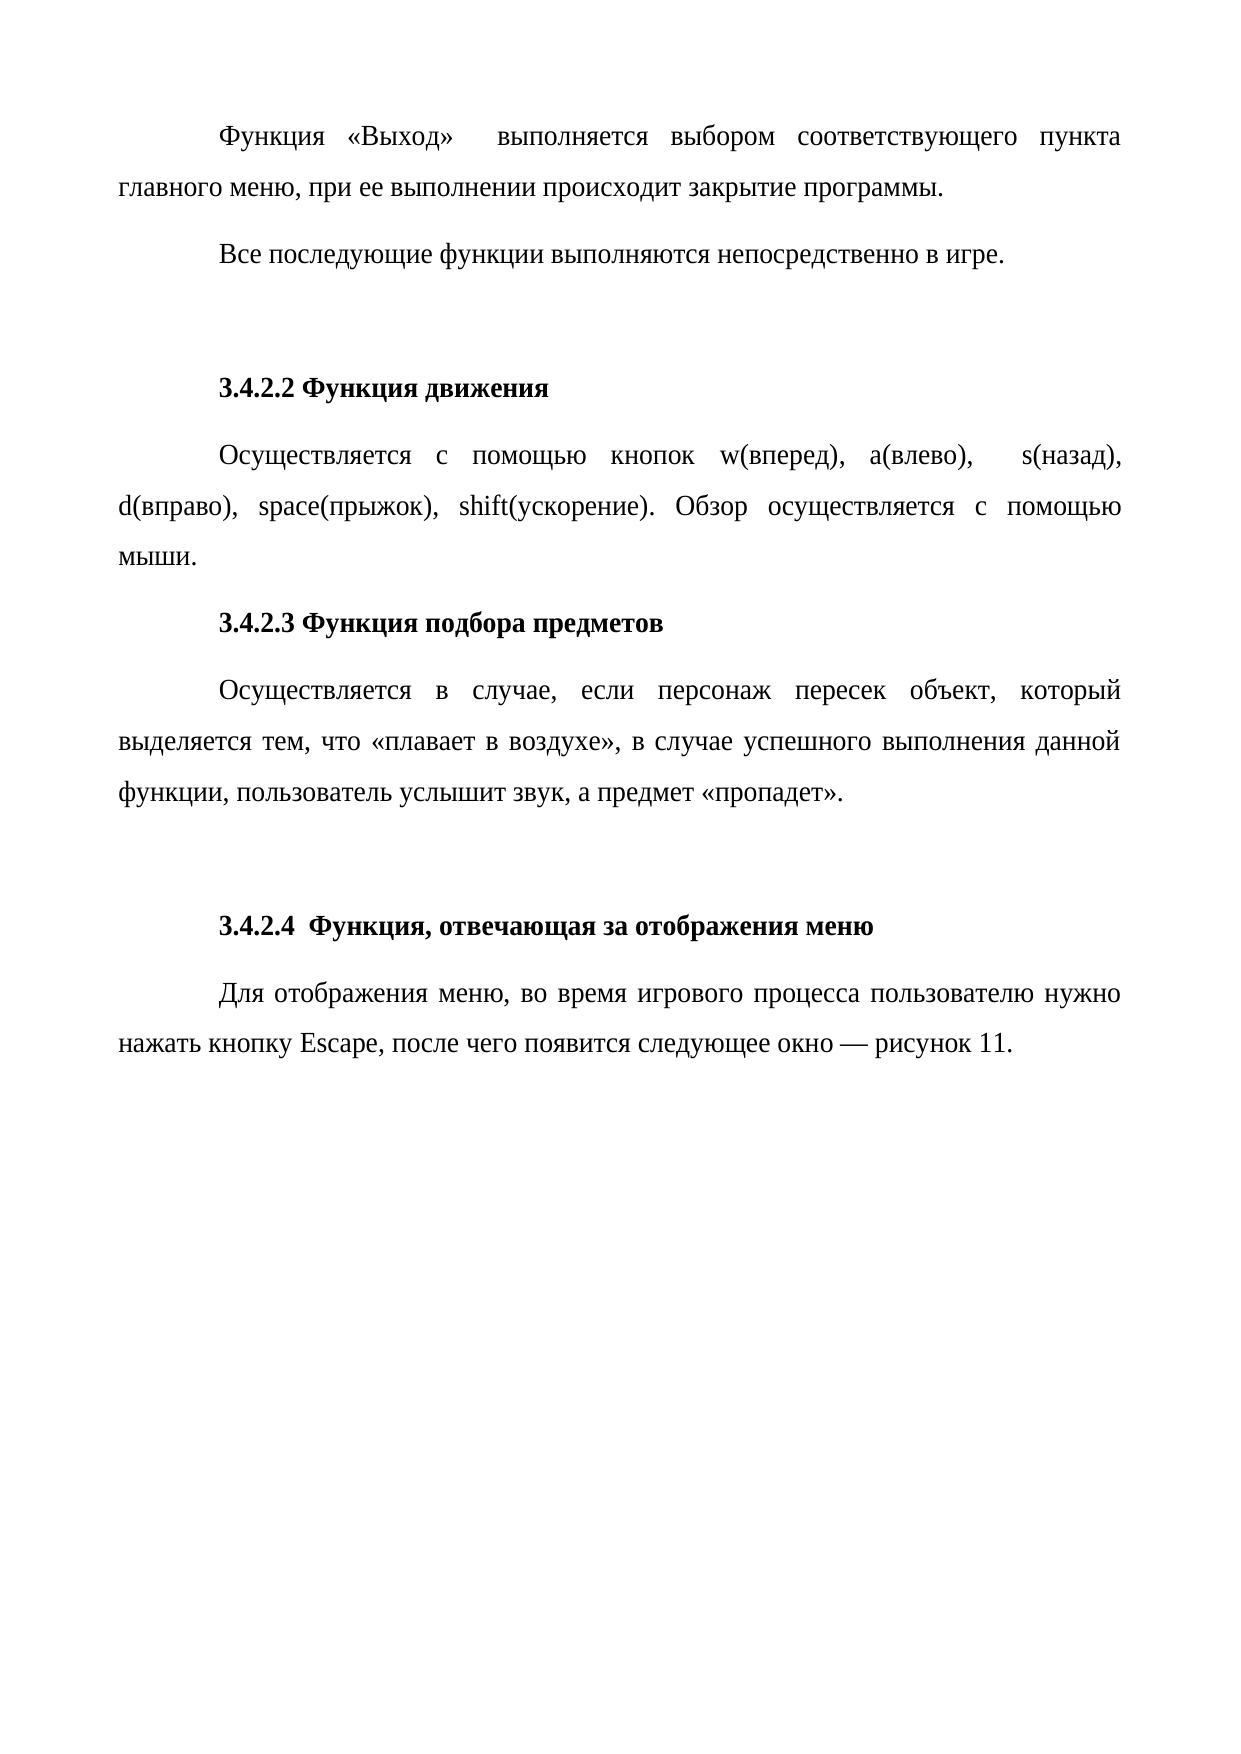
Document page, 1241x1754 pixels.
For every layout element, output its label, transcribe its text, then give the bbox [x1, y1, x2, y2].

text 3.4.2.4 Функция, отвечающая за отображения меню [118, 908, 1122, 941]
text Для отображения меню, во время игрового процесса пользователю нужно нажать кнопку Escape, после чего появится следующее окно — рисунок 11. [118, 975, 1122, 1059]
text Функция «Выход» выполняется выбором соответствующего пункта главного меню, при ее выполнении происходит закрытие программы. [118, 118, 1122, 202]
text Все последующие функции выполняются непосредственно в игре. [118, 236, 1122, 269]
text Осуществляется в случае, если персонаж пересек объект, который выделяется тем, что «плавает в воздухе», в случае успешного выполнения данной функции, пользователь услышит звук, а предмет «пропадет». [118, 672, 1122, 807]
text 3.4.2.3 Функция подбора предметов [118, 605, 1122, 639]
text 3.4.2.2 Функция движения [118, 370, 1122, 403]
text Осуществляется с помощью кнопок w(вперед), a(влево), s(назад), d(вправо), space(прыжок), shift(ускорение). Обзор осуществляется с помощью мыши. [118, 437, 1122, 572]
